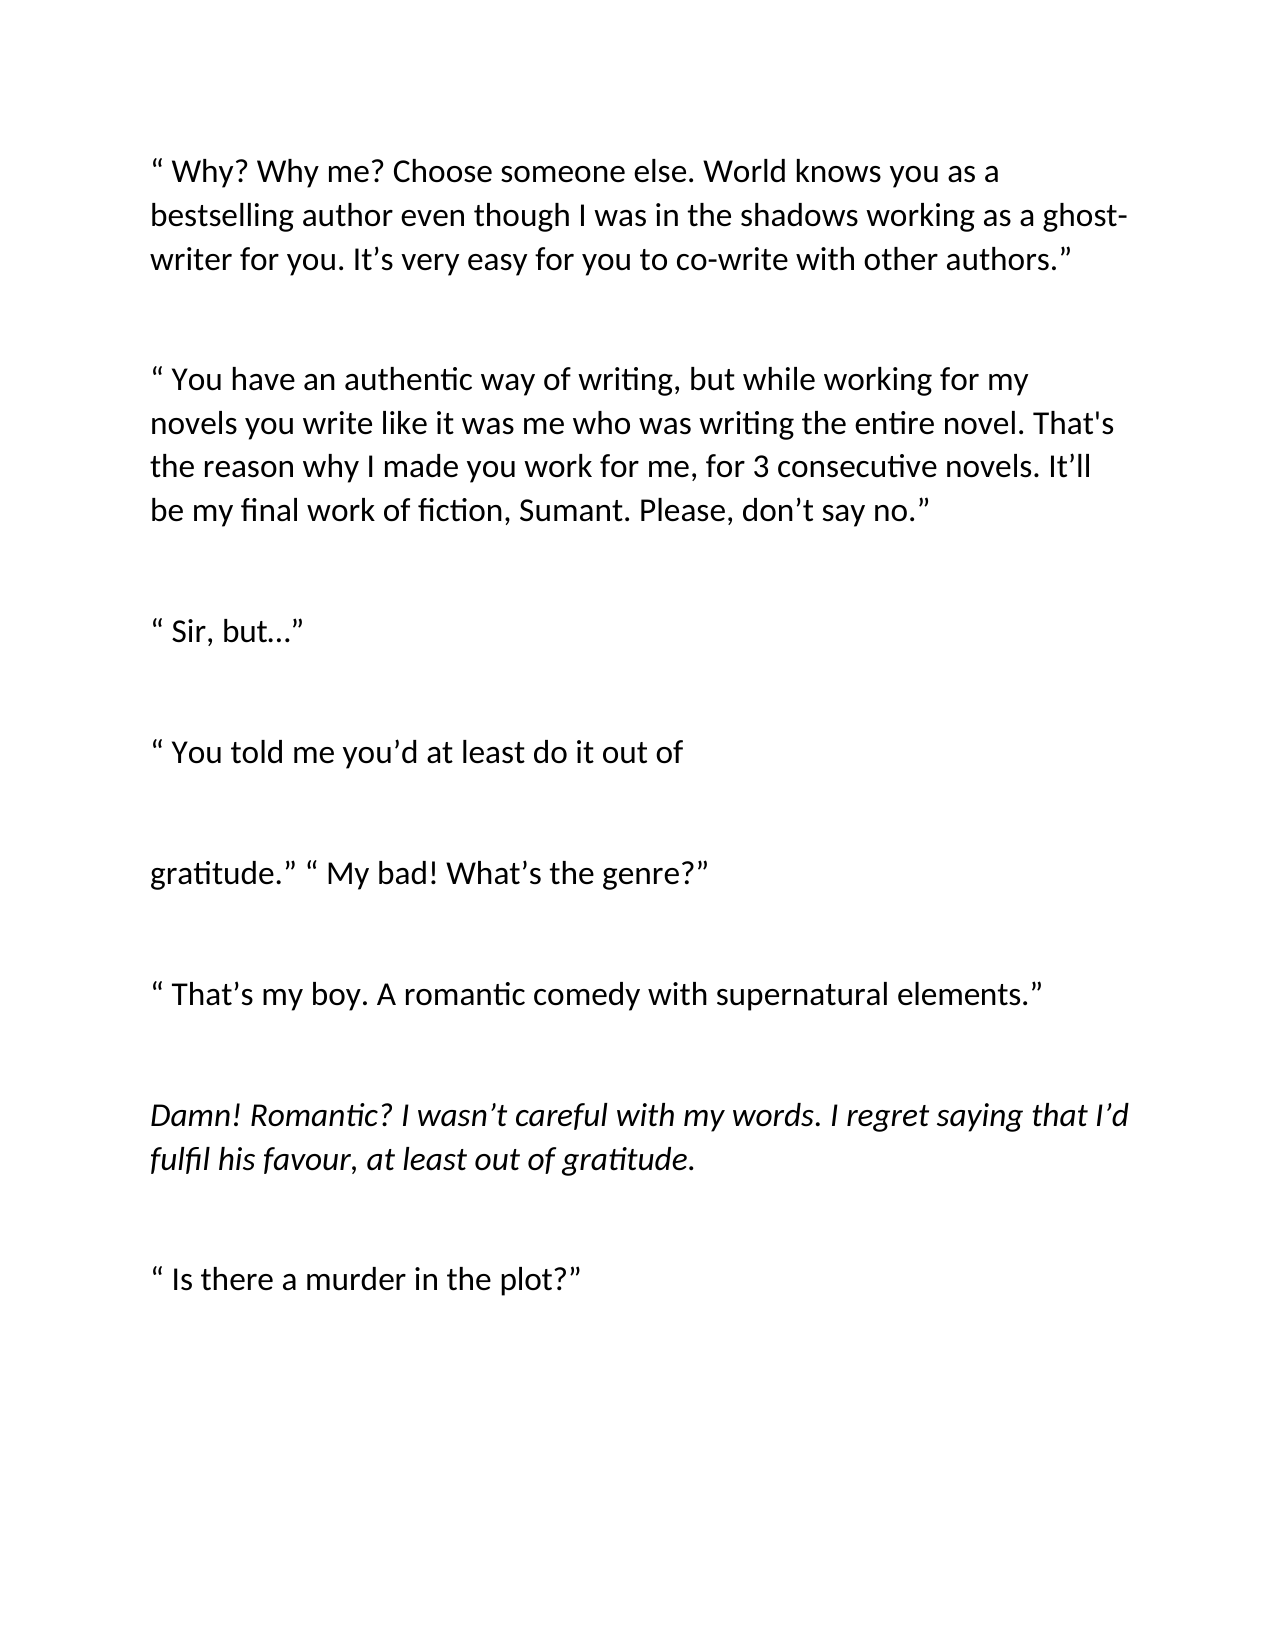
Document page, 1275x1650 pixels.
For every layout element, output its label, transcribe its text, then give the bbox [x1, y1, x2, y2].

text “ That’s my boy. A romantic comedy with supernatural elements.” [150, 973, 1162, 1014]
text “ Sir, but…” [150, 610, 1162, 651]
text bestselling author even though I was in the shadows working as a ghost- writer for you. It’s very easy for you to co-write with other authors.” [150, 194, 1162, 278]
text “ You told me you’d at least do it out of gratitude.” “ My bad! What’s the genre?” [150, 731, 834, 892]
text “ Is there a murder in the plot?” [150, 1258, 1162, 1299]
text Damn! Romantic? I wasn’t careful with my words. I regret saying that I’d fulfil his favour, at least out of gratitude. [150, 1094, 1162, 1179]
text “ Why? Why me? Choose someone else. World knows you as a [150, 150, 1162, 191]
text “ You have an authentic way of writing, but while working for my novels you write like it was me who was writing the entire novel. That's the reason why I made you work for me, for 3 consecutive novels. It’ll be my final work of fiction, Sumant. Please, don’t say no.” [150, 358, 1120, 529]
